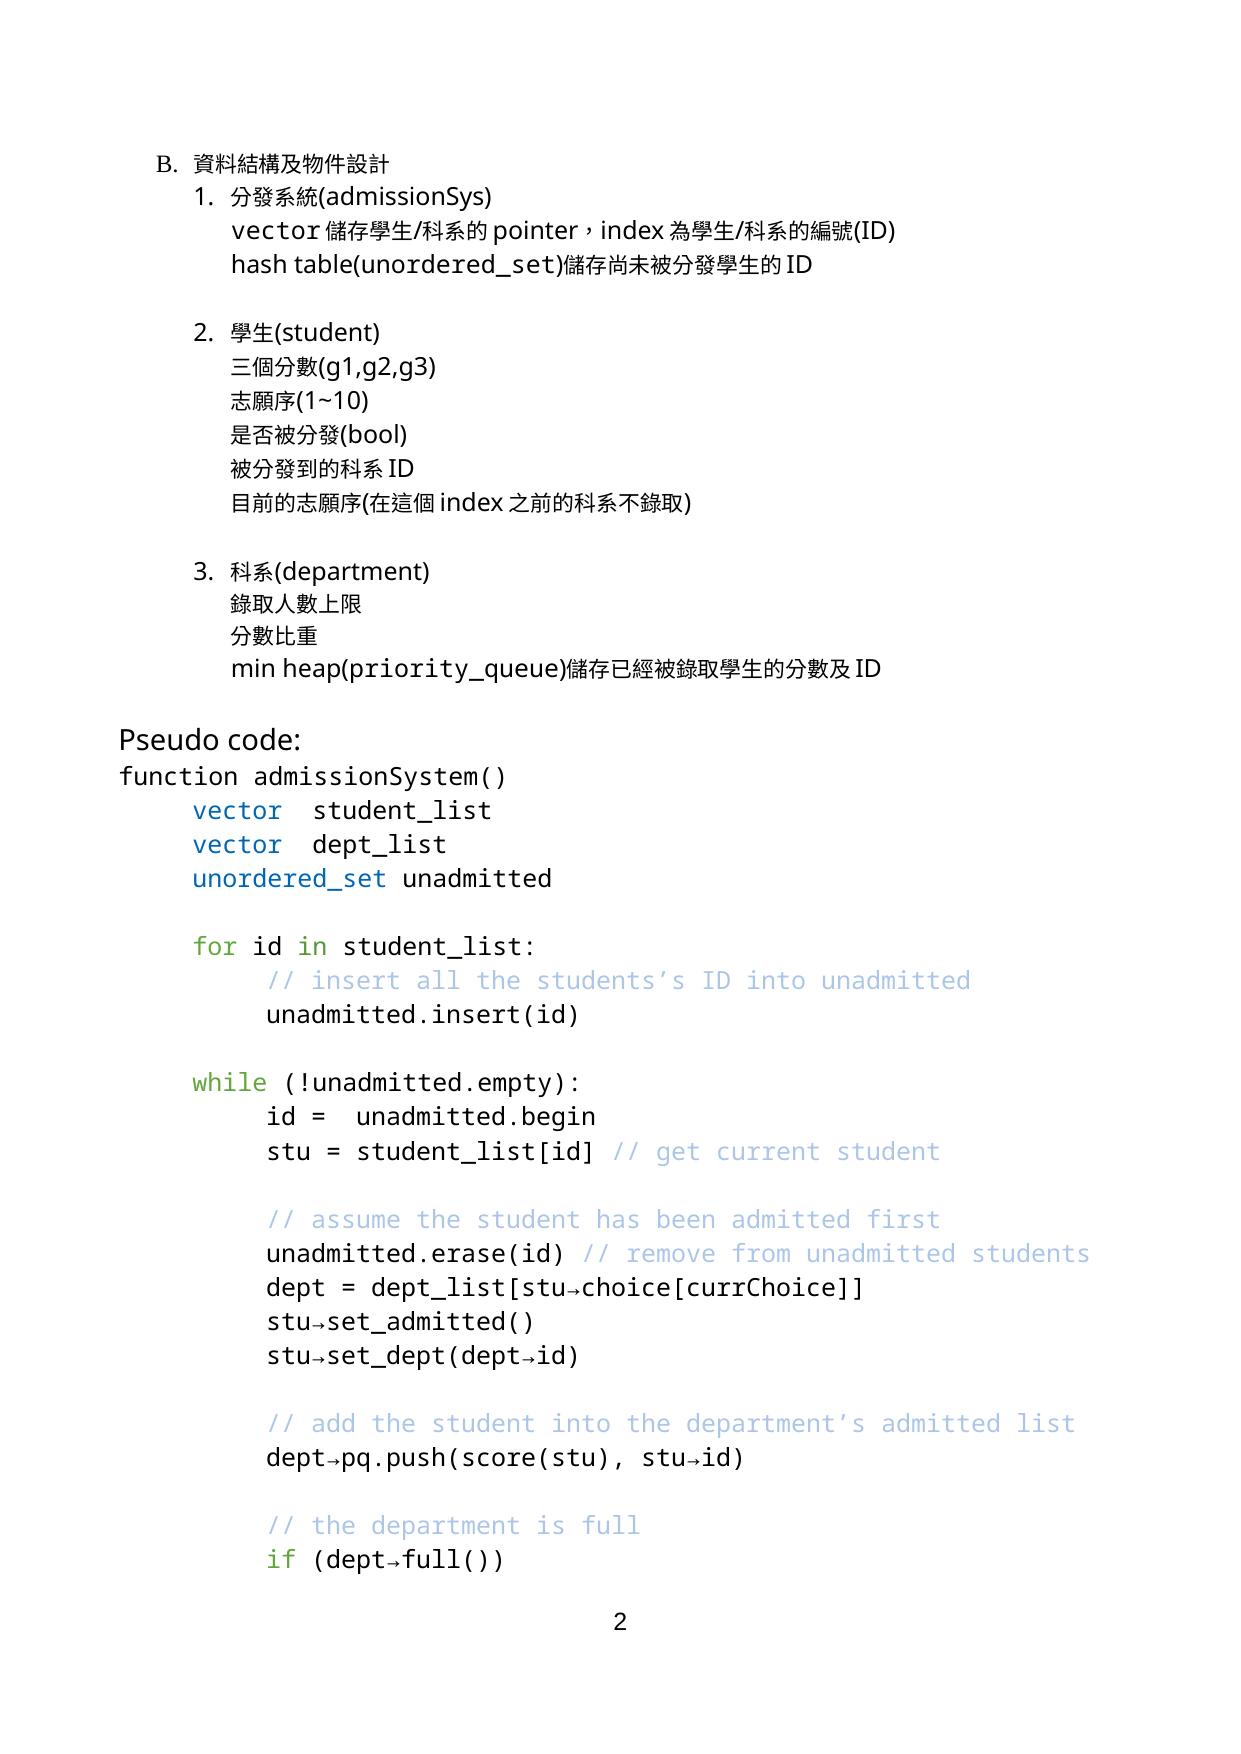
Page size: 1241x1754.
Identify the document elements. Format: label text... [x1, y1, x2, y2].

text stu→set_dept(dept→id) [118, 1337, 1122, 1372]
text stu→set_admitted() [118, 1303, 1122, 1337]
text unadmitted.insert(id) [118, 997, 1122, 1031]
list 分發系統(admissionSys) [193, 178, 1122, 213]
list 三個分數(g1,g2,g3) [193, 349, 1122, 383]
list vector儲存學生/科系的pointer，index為學生/科系的編號(ID) [193, 213, 1122, 247]
list 目前的志願序(在這個index之前的科系不錄取) [193, 485, 1122, 519]
text stu = student_list[id] // get current student [118, 1133, 1122, 1167]
text vector student_list [118, 792, 1122, 827]
text while (!unadmitted.empty): [118, 1065, 1122, 1099]
text // the department is full [118, 1508, 1122, 1542]
list 被分發到的科系ID [193, 451, 1122, 485]
text unadmitted.erase(id) // remove from unadmitted students [118, 1235, 1122, 1269]
list 是否被分發(bool) [193, 417, 1122, 451]
list 志願序(1~10) [193, 383, 1122, 417]
list 學生(student) [193, 315, 1122, 349]
text Pseudo code: [118, 719, 1122, 758]
text for id in student_list: [118, 929, 1122, 963]
text // insert all the students’s ID into unadmitted [118, 963, 1122, 997]
list 分數比重 [193, 619, 1122, 651]
text unordered_set unadmitted [118, 861, 1122, 895]
text id = unadmitted.begin [118, 1099, 1122, 1133]
list 科系(department) [193, 553, 1122, 587]
list hash table(unordered_set)儲存尚未被分發學生的ID [193, 247, 1122, 281]
text // add the student into the department’s admitted list [118, 1406, 1122, 1440]
list 資料結構及物件設計 [156, 147, 1122, 178]
text dept = dept_list[stu→choice[currChoice]] [118, 1269, 1122, 1303]
text function admissionSystem() [118, 758, 1122, 792]
list min heap(priority_queue)儲存已經被錄取學生的分數及ID [193, 651, 1122, 685]
text vector dept_list [118, 827, 1122, 861]
list 錄取人數上限 [193, 587, 1122, 619]
text dept→pq.push(score(stu), stu→id) [118, 1440, 1122, 1474]
text if (dept→full()) [118, 1542, 1122, 1576]
text // assume the student has been admitted first [118, 1201, 1122, 1235]
